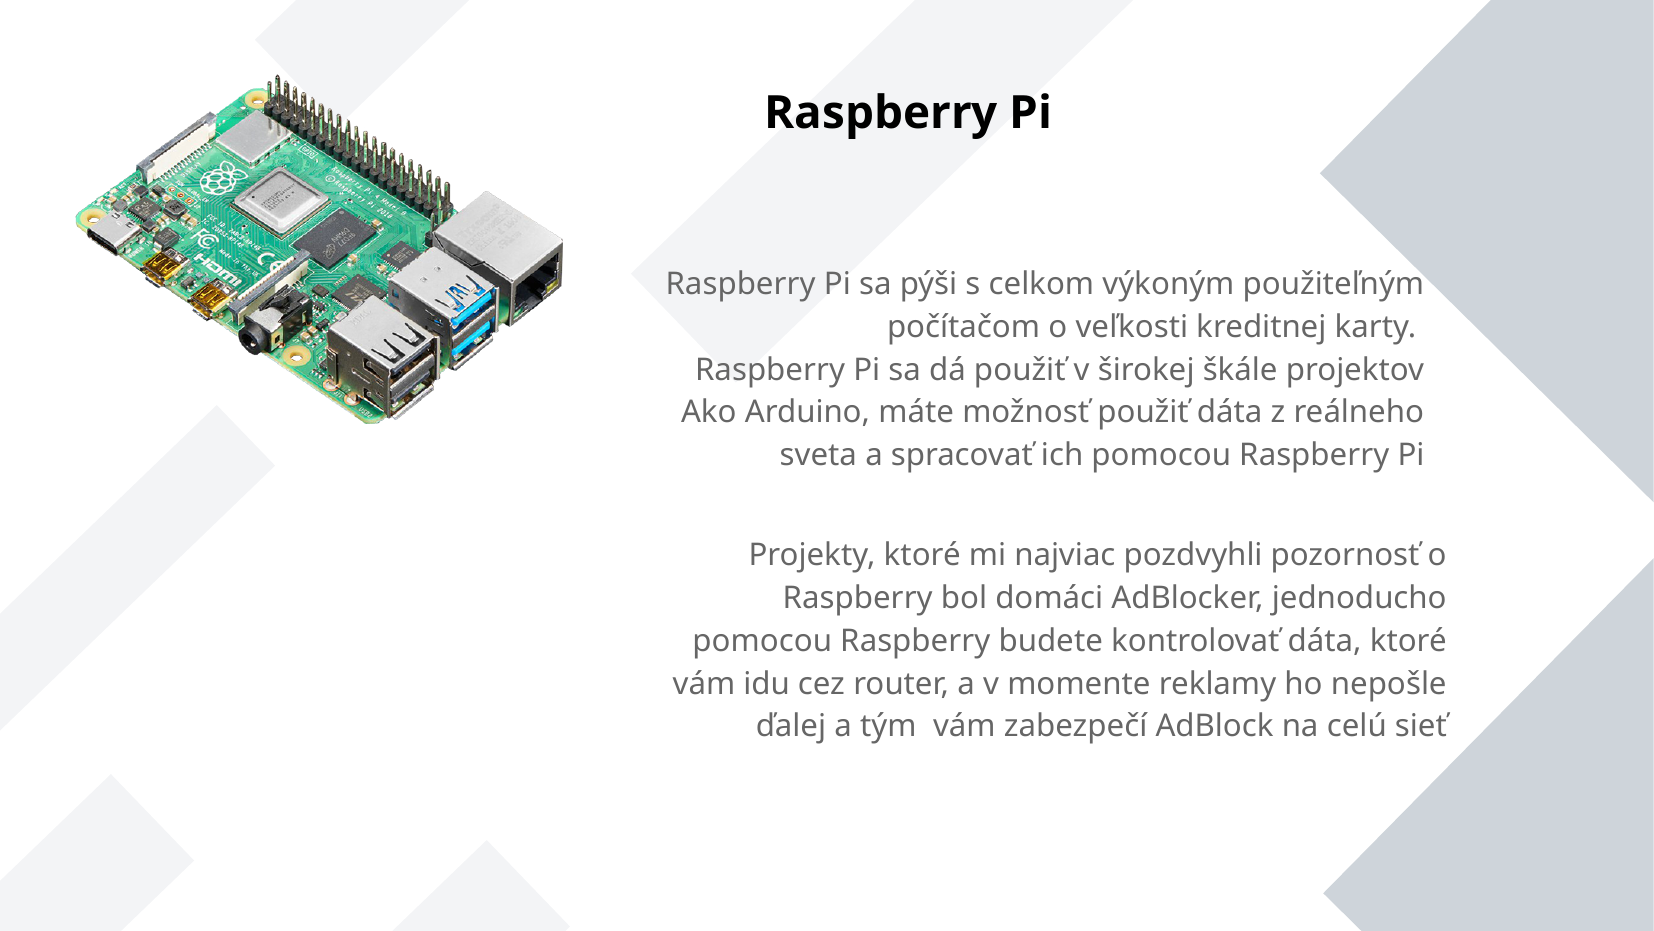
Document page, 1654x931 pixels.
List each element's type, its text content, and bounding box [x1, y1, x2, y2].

text_box Raspberry Pi sa pýši s celkom výkoným použiteľným počítačom o veľkosti kreditnej karty. Raspberry Pi sa dá použiť v širokej škále projektov Ako Arduino, máte možnosť použiť dáta z reálneho sveta a spracovať ich pomocou Raspberry Pi [600, 253, 1441, 526]
picture [75, 74, 563, 424]
text_box Raspberry Pi [750, 72, 1336, 151]
text_box Projekty, ktoré mi najviac pozdvyhli pozornosť o Raspberry bol domáci AdBlocker, jednoducho pomocou Raspberry budete kontrolovať dáta, ktoré vám idu cez router, a v momente reklamy ho nepošle ďalej a tým vám zabezpečí AdBlock na celú sieť [622, 525, 1463, 754]
